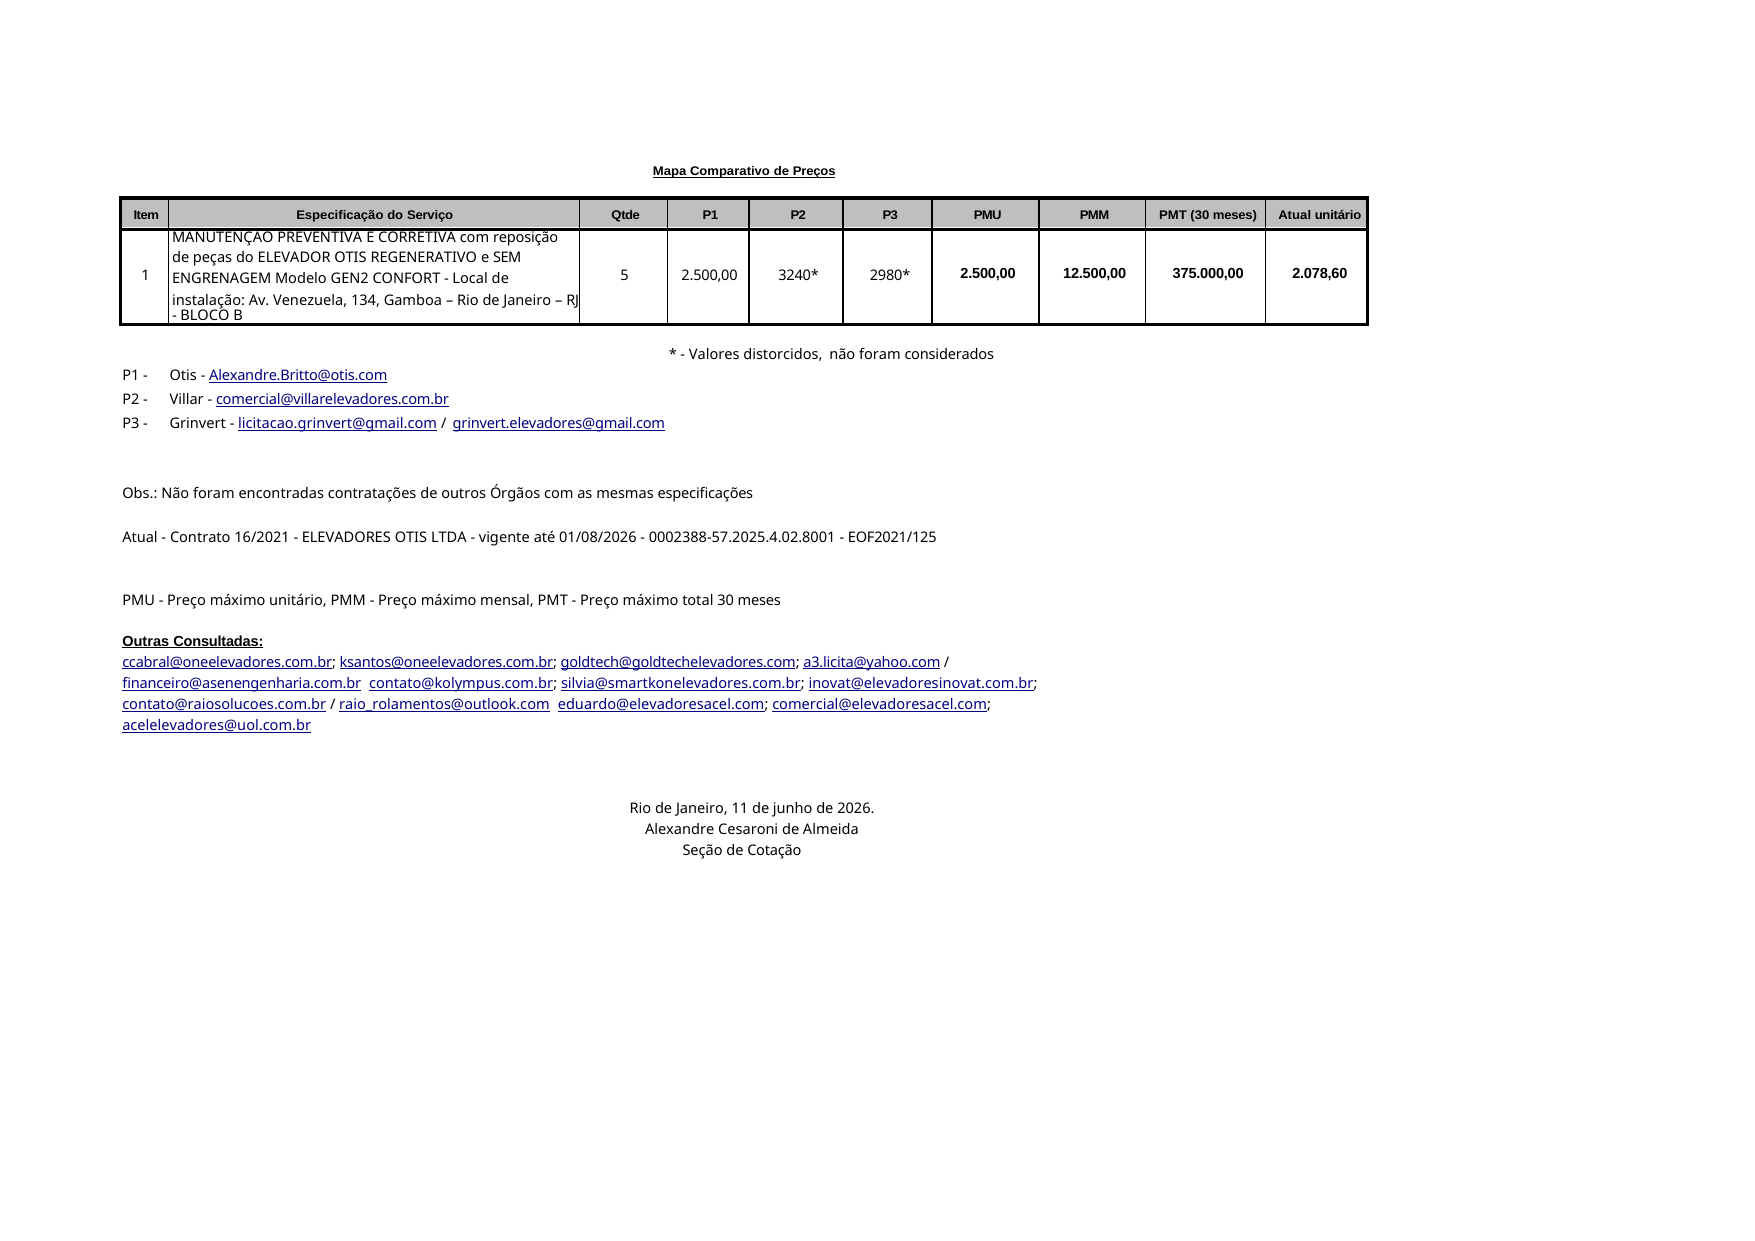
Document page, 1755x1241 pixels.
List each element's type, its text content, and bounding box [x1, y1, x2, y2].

table_cell MANUTENÇÃO PREVENTIVA E CORRETIVA com reposição de peças do ELEVADOR OTIS REGENERATIVO e SEM ENGRENAGEM Modelo GEN2 CONFORT - Local de instalação: Av. Venezuela, 134, Gamboa – Rio de Janeiro – RJ - BLOCO B [169, 231, 579, 323]
text Atual - Contrato 16/2021 - ELEVADORES OTIS LTDA - vigente até 01/08/2026 - 0002388-57.2025.4.02.8001 - EOF2021/125 [122, 527, 1503, 547]
text Seção de Cotação [605, 840, 879, 860]
text Mapa Comparativo de Preços [605, 164, 883, 178]
text ccabral@oneelevadores.com.br; ksantos@oneelevadores.com.br; goldtech@goldtechelevadores.com; a3.licita@yahoo.com / financeiro@asenengenharia.com.br contato@kolympus.com.br; silvia@smartkonelevadores.com.br; inovat@elevadoresinovat.com.br; contato@raiosolucoes.com.br / raio_rolamentos@outlook.com eduardo@elevadoresacel.com; comercial@elevadoresacel.com; acelelevadores@uol.com.br [122, 651, 1159, 735]
table_header PMM [1040, 200, 1145, 227]
table_cell 2.500,00 [933, 231, 1038, 323]
text PMU - Preço máximo unitário, PMM - Preço máximo mensal, PMT - Preço máximo total 30 meses [122, 590, 1503, 610]
table_cell 2980* [844, 231, 931, 323]
table_header Item [122, 200, 168, 227]
table_header Especificação do Serviço [169, 200, 579, 227]
text P3 - Grinvert - licitacao.grinvert@gmail.com / grinvert.elevadores@gmail.com [122, 413, 1503, 433]
table_cell 3240* [750, 231, 842, 323]
table_cell 2.078,60 [1266, 231, 1366, 323]
text Obs.: Não foram encontradas contratações de outros Órgãos com as mesmas especificações [122, 483, 1503, 503]
table_header PMU [933, 200, 1038, 227]
text Outras Consultadas: [122, 633, 1503, 649]
table_cell 12.500,00 [1040, 231, 1145, 323]
table_header Atual unitário [1266, 200, 1366, 227]
text P1 - Otis - Alexandre.Britto@otis.com [122, 365, 1503, 384]
text P2 - Villar - comercial@villarelevadores.com.br [122, 389, 1503, 409]
table_cell 2.500,00 [668, 231, 748, 323]
table_header P1 [668, 200, 748, 227]
table_cell 1 [122, 231, 168, 323]
table_header P2 [750, 200, 842, 227]
table_header Qtde [580, 200, 667, 227]
table_cell 5 [580, 231, 667, 323]
table_header P3 [844, 200, 931, 227]
text * - Valores distorcidos, não foram considerados [668, 343, 1503, 363]
table_cell 375.000,00 [1146, 231, 1265, 323]
table_header PMT (30 meses) [1146, 200, 1265, 227]
text Rio de Janeiro, 11 de junho de 2026. Alexandre Cesaroni de Almeida [605, 798, 899, 839]
